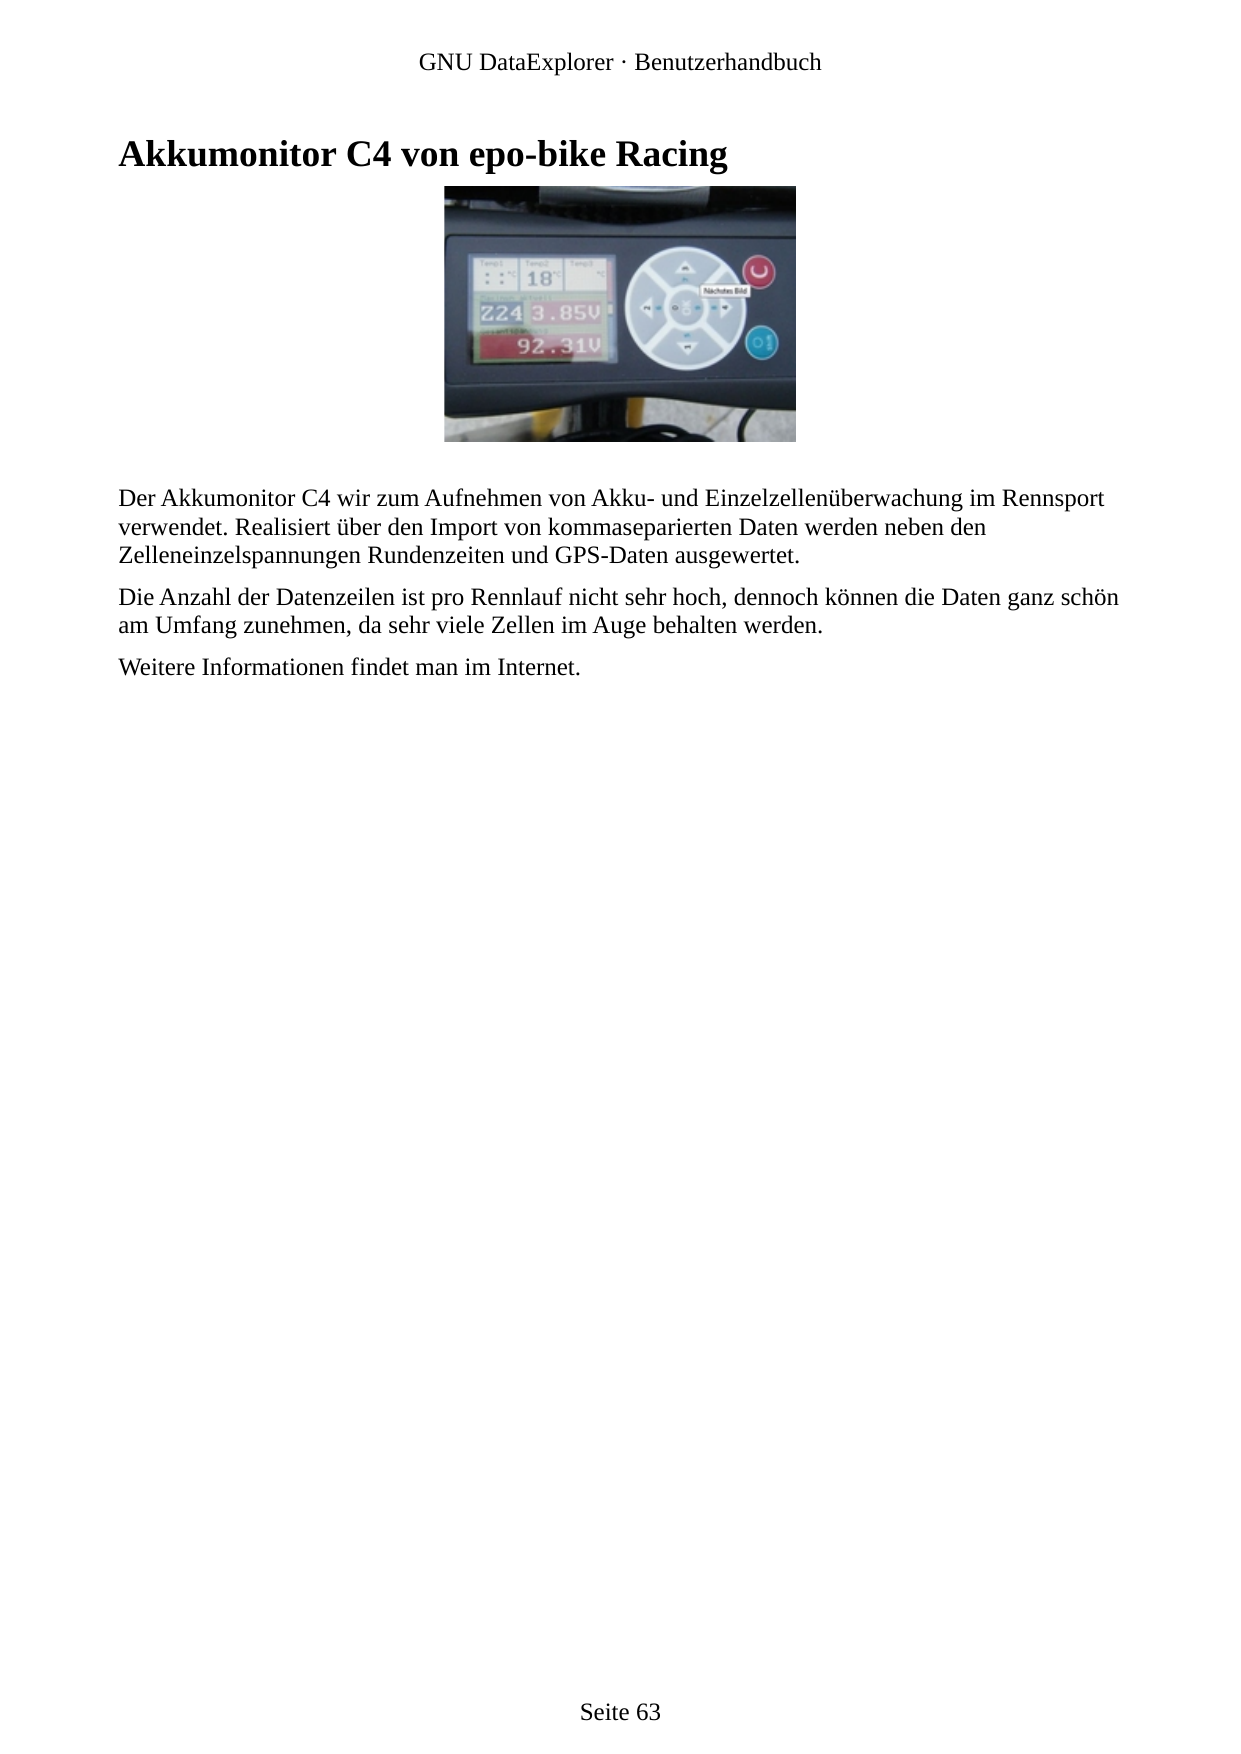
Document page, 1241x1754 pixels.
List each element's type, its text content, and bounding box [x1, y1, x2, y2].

subtitle Akkumonitor C4 von epo-bike Racing [118, 131, 1122, 174]
text Die Anzahl der Datenzeilen ist pro Rennlauf nicht sehr hoch, dennoch können die Daten ganz schön am Umfang zunehmen, da sehr viele Zellen im Auge behalten werden. [118, 582, 1122, 639]
picture [444, 186, 796, 442]
text Der Akkumonitor C4 wir zum Aufnehmen von Akku- und Einzelzellenüberwachung im Rennsport verwendet. Realisiert über den Import von kommaseparierten Daten werden neben den Zelleneinzelspannungen Rundenzeiten und GPS-Daten ausgewertet. [118, 483, 1122, 569]
text Weitere Informationen findet man im Internet. [118, 652, 1122, 680]
